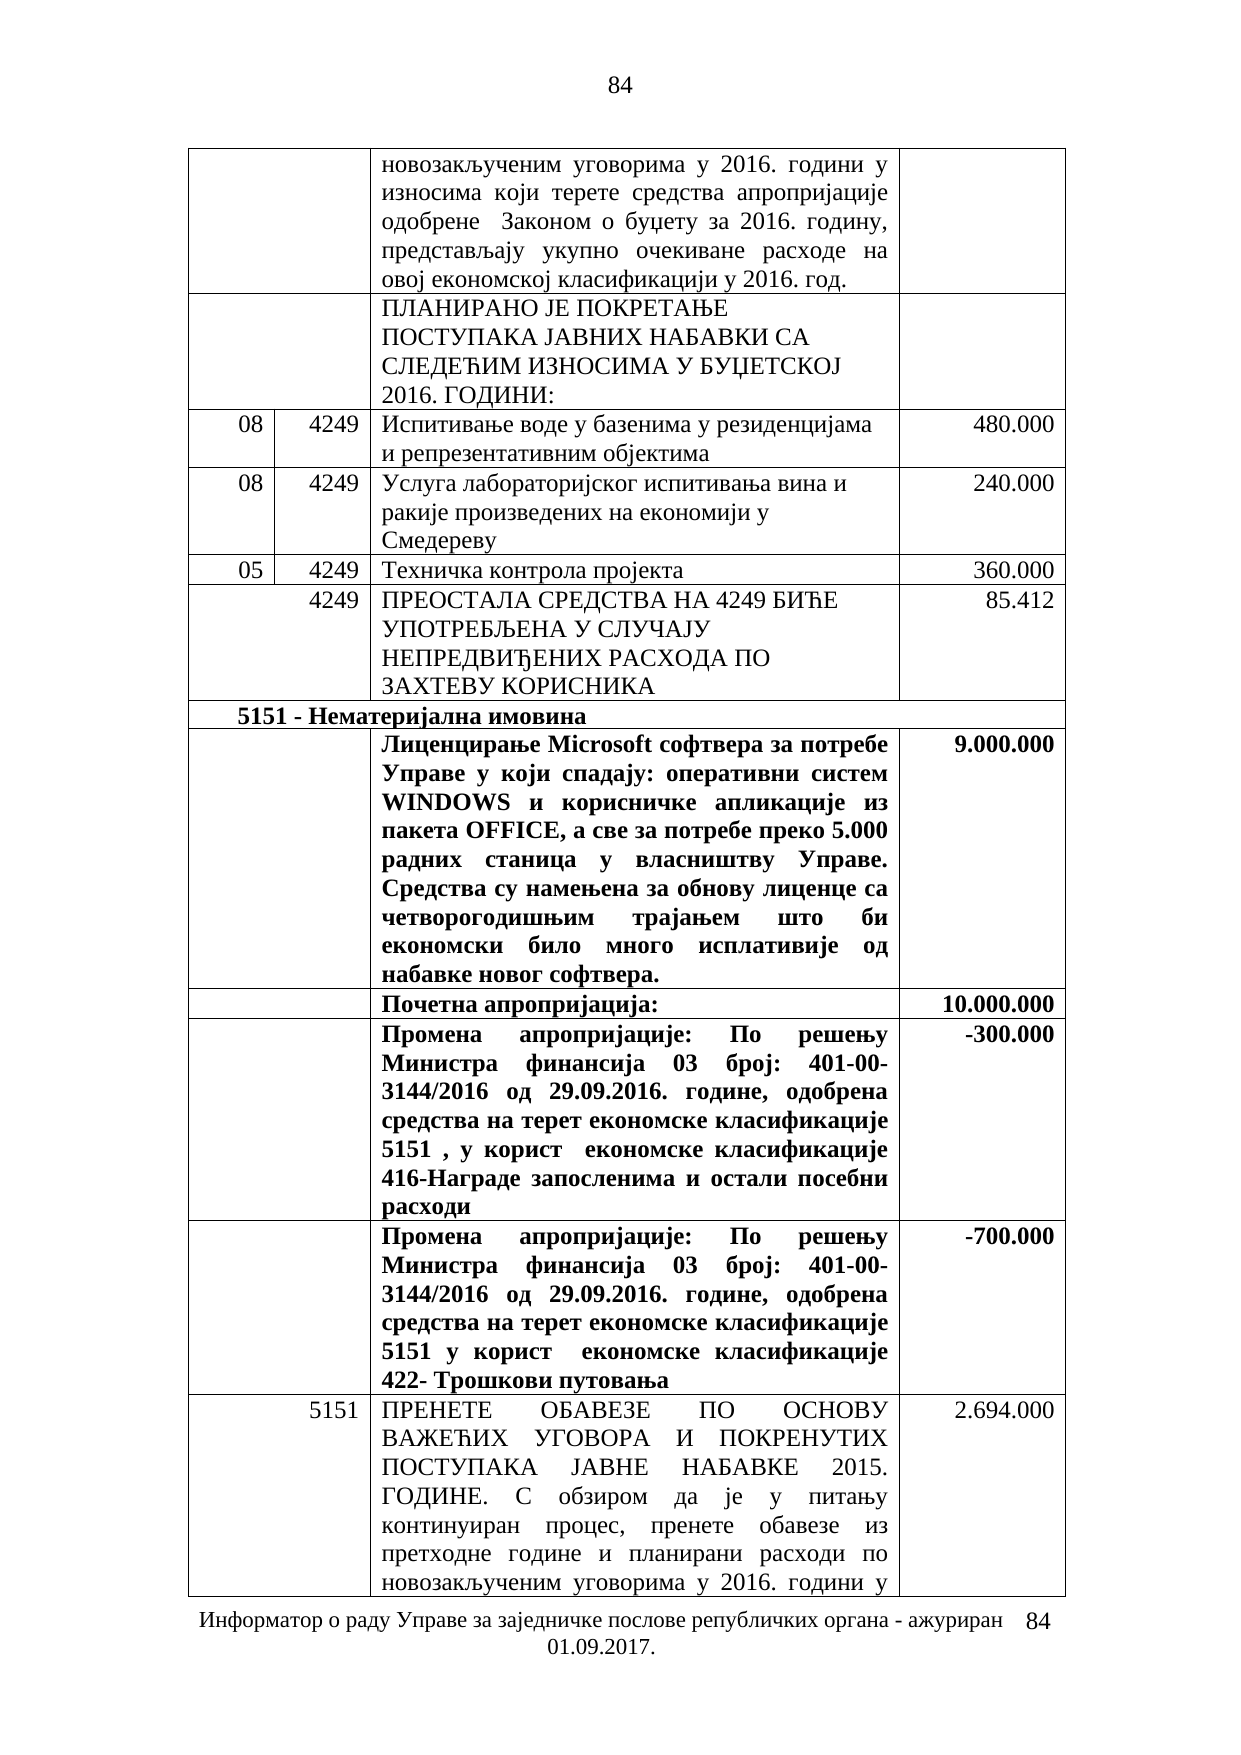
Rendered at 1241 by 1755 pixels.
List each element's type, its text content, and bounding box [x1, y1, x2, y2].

table_cell 4249 [275, 555, 370, 584]
table_cell [900, 294, 1065, 408]
table_cell ПЛАНИРАНО ЈЕ ПОКРЕТАЊЕ ПОСТУПАКА ЈАВНИХ НАБАВКИ СА СЛЕДЕЋИМ ИЗНОСИМА У БУЏЕТСКОЈ 2016. ГОДИНИ: [371, 294, 899, 408]
table_cell [189, 1221, 370, 1394]
table_cell [189, 989, 370, 1018]
table_cell -300.000 [900, 1019, 1065, 1220]
table_cell ПРЕНЕТЕ ОБАВЕЗЕ ПО ОСНОВУ ВАЖЕЋИХ УГОВОРА И ПОКРЕНУТИХ ПОСТУПАКА ЈАВНЕ НАБАВКЕ 2015. ГОДИНЕ. С обзиром да је у питању континуиран процес, пренете обавезе из претходне године и планирани расходи по новозакљученим уговорима у 2016. години у [371, 1395, 899, 1596]
table_cell 4249 [275, 468, 370, 554]
table_cell [900, 149, 1065, 292]
table_cell Почетна апропријација: [371, 989, 899, 1018]
table_cell [189, 294, 370, 408]
table_cell 360.000 [900, 555, 1065, 584]
table_cell 4249 [275, 410, 370, 467]
table_cell 85.412 [900, 585, 1065, 700]
table_cell 480.000 [900, 410, 1065, 467]
table_cell [189, 149, 370, 292]
table_cell ПРЕОСТАЛА СРЕДСТВА НА 4249 БИЋЕ УПОТРЕБЉЕНА У СЛУЧАЈУ НЕПРЕДВИЂЕНИХ РАСХОДА ПО ЗАХТЕВУ КОРИСНИКА [371, 585, 899, 700]
table_cell [189, 729, 370, 988]
table_cell новозакљученим уговорима у 2016. години у износима који терете средства апропријације одобрене Законом о буџету за 2016. годину, представљају укупно очекиване расходе на овој економској класификацији у 2016. год. [371, 149, 899, 292]
table_cell Лиценцирање Microsoft софтвера за потребе Управе у који спадају: оперативни систем WINDOWS и корисничке апликације из пакета OFFICE, а све за потребе преко 5.000 радних станица у власништву Управе. Средства су намењена за обнову лиценце са четворогодишњим трајањем што би економски било много исплативије од набавке новог софтвера. [371, 729, 899, 988]
table_cell 08 [189, 410, 274, 467]
table_cell 4249 [189, 585, 370, 700]
table_cell Испитивање воде у базенима у резиденцијама и репрезентативним објектима [371, 410, 899, 467]
table_cell 9.000.000 [900, 729, 1065, 988]
table_cell Промена апропријације: По решењу Министра финансија 03 број: 401-00-3144/2016 од 29.09.2016. године, одобрена средства на терет економске класификације 5151 , у корист економске класификације 416-Награде запосленима и остали посебни расходи [371, 1019, 899, 1220]
table_cell 10.000.000 [900, 989, 1065, 1018]
table_cell 240.000 [900, 468, 1065, 554]
table_cell Техничка контрола пројекта [371, 555, 899, 584]
table_cell 5151 [189, 1395, 370, 1596]
table_cell 05 [189, 555, 274, 584]
table_cell 08 [189, 468, 274, 554]
table_cell Услуга лабораторијског испитивања вина и ракије произведених на економији у Смедереву [371, 468, 899, 554]
table_cell [189, 1019, 370, 1220]
table_cell 5151 - Нематеријална имовина [189, 701, 1065, 728]
table_cell Промена апропријације: По решењу Министра финансија 03 број: 401-00-3144/2016 од 29.09.2016. године, одобрена средства на терет економске класификације 5151 у корист економске класификације 422- Трошкови путовања [371, 1221, 899, 1394]
table_cell -700.000 [900, 1221, 1065, 1394]
table_cell 2.694.000 [900, 1395, 1065, 1596]
